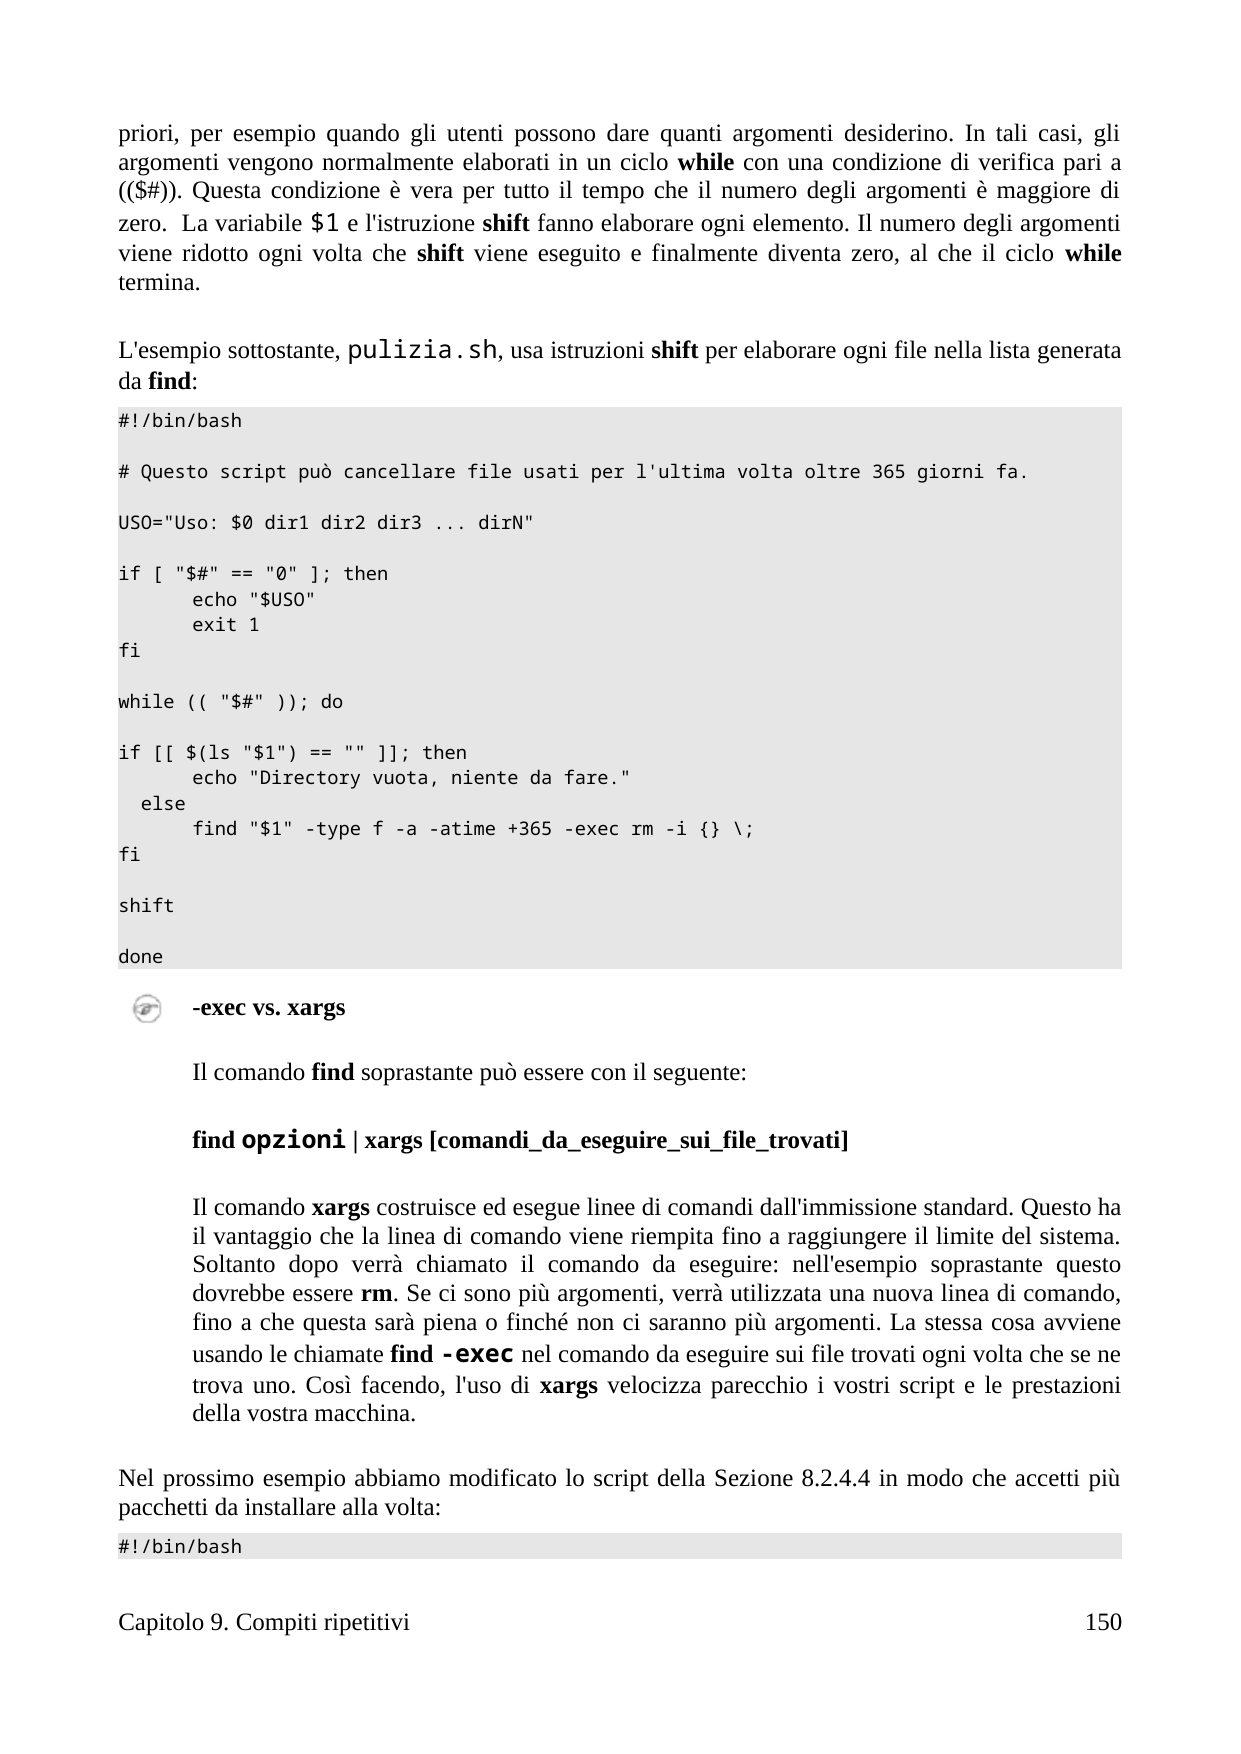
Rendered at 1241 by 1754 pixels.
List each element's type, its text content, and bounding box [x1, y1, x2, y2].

text while (( "$#" )); do [118, 688, 1122, 713]
text Nel prossimo esempio abbiamo modificato lo script della Sezione 8.2.4.4 in modo che accetti più pacchetti da installare alla volta: [118, 1463, 1122, 1521]
text #!/bin/bash [118, 407, 1122, 433]
text Il comando xargs costruisce ed esegue linee di comandi dall'immissione standard. Questo ha il vantaggio che la linea di comando viene riempita fino a raggiungere il limite del sistema. Soltanto dopo verrà chiamato il comando da eseguire: nell'esempio soprastante questo dovrebbe essere rm. Se ci sono più argomenti, verrà utilizzata una nuova linea di comando, fino a che questa sarà piena o finché non ci saranno più argomenti. La stessa cosa avviene usando le chiamate find -exec nel comando da eseguire sui file trovati ogni volta che se ne trova uno. Così facendo, l'uso di xargs velocizza parecchio i vostri script e le prestazioni della vostra macchina. [192, 1192, 1122, 1427]
text if [[ $(ls "$1") == "" ]]; then [118, 739, 1122, 764]
text Il comando find soprastante può essere con il seguente: [192, 1057, 1122, 1086]
text -exec vs. xargs [192, 992, 1122, 1021]
text USO="Uso: $0 dir1 dir2 dir3 ... dirN" [118, 509, 1122, 535]
text find "$1" -type f -a -atime +365 -exec rm -i {} \; [118, 816, 1122, 841]
text done [118, 943, 1122, 969]
text find opzioni | xargs [comandi_da_eseguire_sui_file_trovati] [192, 1122, 1122, 1156]
text # Questo script può cancellare file usati per l'ultima volta oltre 365 giorni fa. [118, 458, 1122, 484]
text echo "$USO" [118, 586, 1122, 611]
text priori, per esempio quando gli utenti possono dare quanti argomenti desiderino. In tali casi, gli argomenti vengono normalmente elaborati in un ciclo while con una condizione di verifica pari a (($#)). Questa condizione è vera per tutto il tempo che il numero degli argomenti è maggiore di zero. La variabile $1 e l'istruzione shift fanno elaborare ogni elemento. Il numero degli argomenti viene ridotto ogni volta che shift viene eseguito e finalmente diventa zero, al che il ciclo while termina. [118, 118, 1122, 296]
text else [118, 790, 1122, 816]
text shift [118, 892, 1122, 918]
text L'esempio sottostante, pulizia.sh, usa istruzioni shift per elaborare ogni file nella lista generata da find: [118, 332, 1122, 395]
text fi [118, 637, 1122, 662]
text echo "Directory vuota, niente da fare." [118, 764, 1122, 790]
text fi [118, 841, 1122, 867]
picture [129, 987, 163, 1028]
text if [ "$#" == "0" ]; then [118, 560, 1122, 586]
text #!/bin/bash [118, 1533, 1122, 1559]
text exit 1 [118, 611, 1122, 637]
